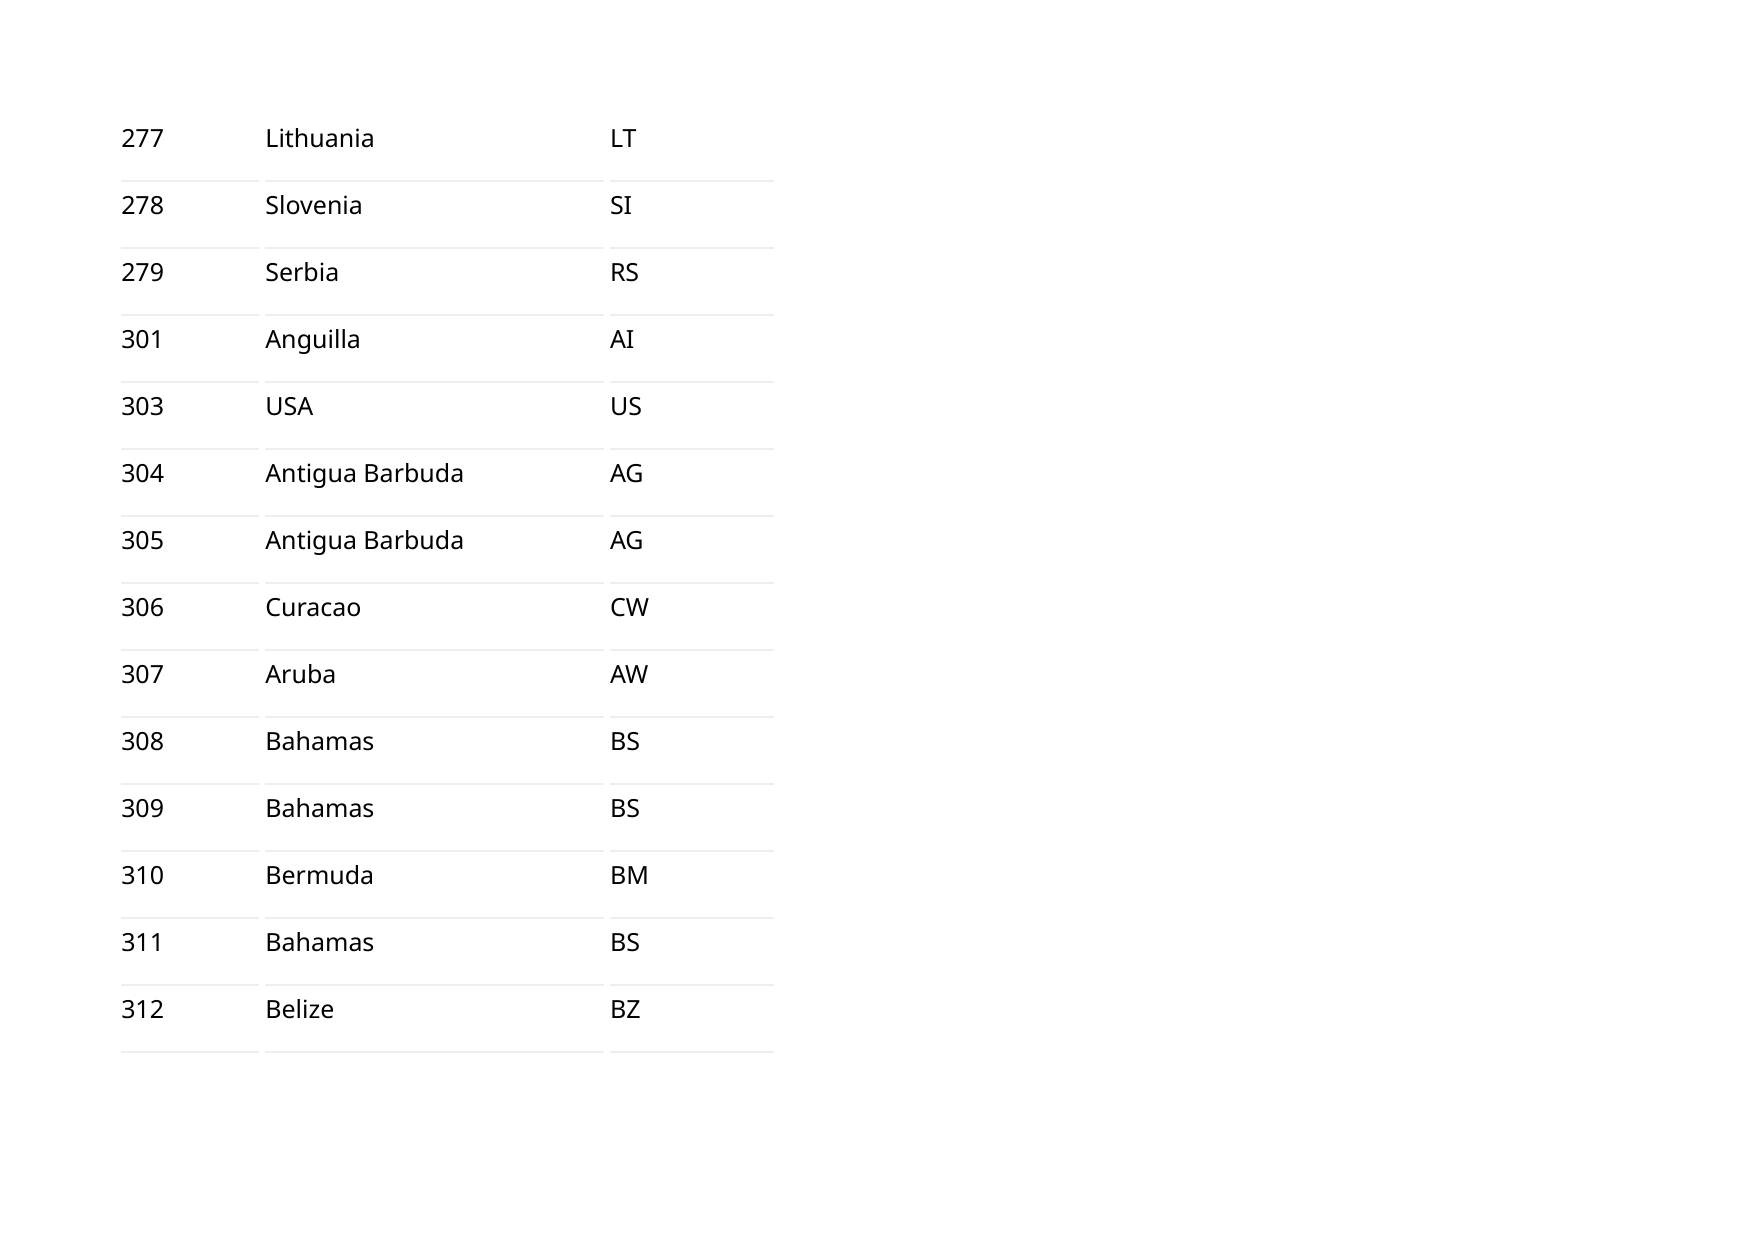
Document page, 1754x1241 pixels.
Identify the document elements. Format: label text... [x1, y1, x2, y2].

table_cell AG [607, 453, 777, 520]
table_cell 306 [118, 587, 262, 654]
table_cell Belize [262, 989, 607, 1056]
table_cell AI [607, 319, 777, 386]
table_cell 309 [118, 788, 262, 855]
table_cell Antigua Barbuda [262, 453, 607, 520]
table_cell BS [607, 922, 777, 989]
table_cell US [607, 386, 777, 453]
table_cell Slovenia [262, 185, 607, 252]
table_cell 279 [118, 252, 262, 319]
table_cell BM [607, 855, 777, 922]
table_cell 278 [118, 185, 262, 252]
table_cell 304 [118, 453, 262, 520]
table_cell RS [607, 252, 777, 319]
table_cell 301 [118, 319, 262, 386]
table_cell SI [607, 185, 777, 252]
table_cell CW [607, 587, 777, 654]
table_cell 303 [118, 386, 262, 453]
table_cell Bahamas [262, 788, 607, 855]
table_cell USA [262, 386, 607, 453]
table_cell BS [607, 721, 777, 788]
table_cell AW [607, 654, 777, 721]
table_cell Aruba [262, 654, 607, 721]
table_cell BZ [607, 989, 777, 1056]
table_cell AG [607, 520, 777, 587]
table_cell Curacao [262, 587, 607, 654]
table_cell 277 [118, 118, 262, 185]
table_cell 305 [118, 520, 262, 587]
table_cell Anguilla [262, 319, 607, 386]
table_cell 308 [118, 721, 262, 788]
table_cell BS [607, 788, 777, 855]
table_cell Lithuania [262, 118, 607, 185]
table_cell Serbia [262, 252, 607, 319]
table_cell LT [607, 118, 777, 185]
table_cell 310 [118, 855, 262, 922]
table_cell Antigua Barbuda [262, 520, 607, 587]
table_cell Bahamas [262, 922, 607, 989]
table_cell 307 [118, 654, 262, 721]
table_cell 311 [118, 922, 262, 989]
table_cell Bermuda [262, 855, 607, 922]
table_cell 312 [118, 989, 262, 1056]
table_cell Bahamas [262, 721, 607, 788]
